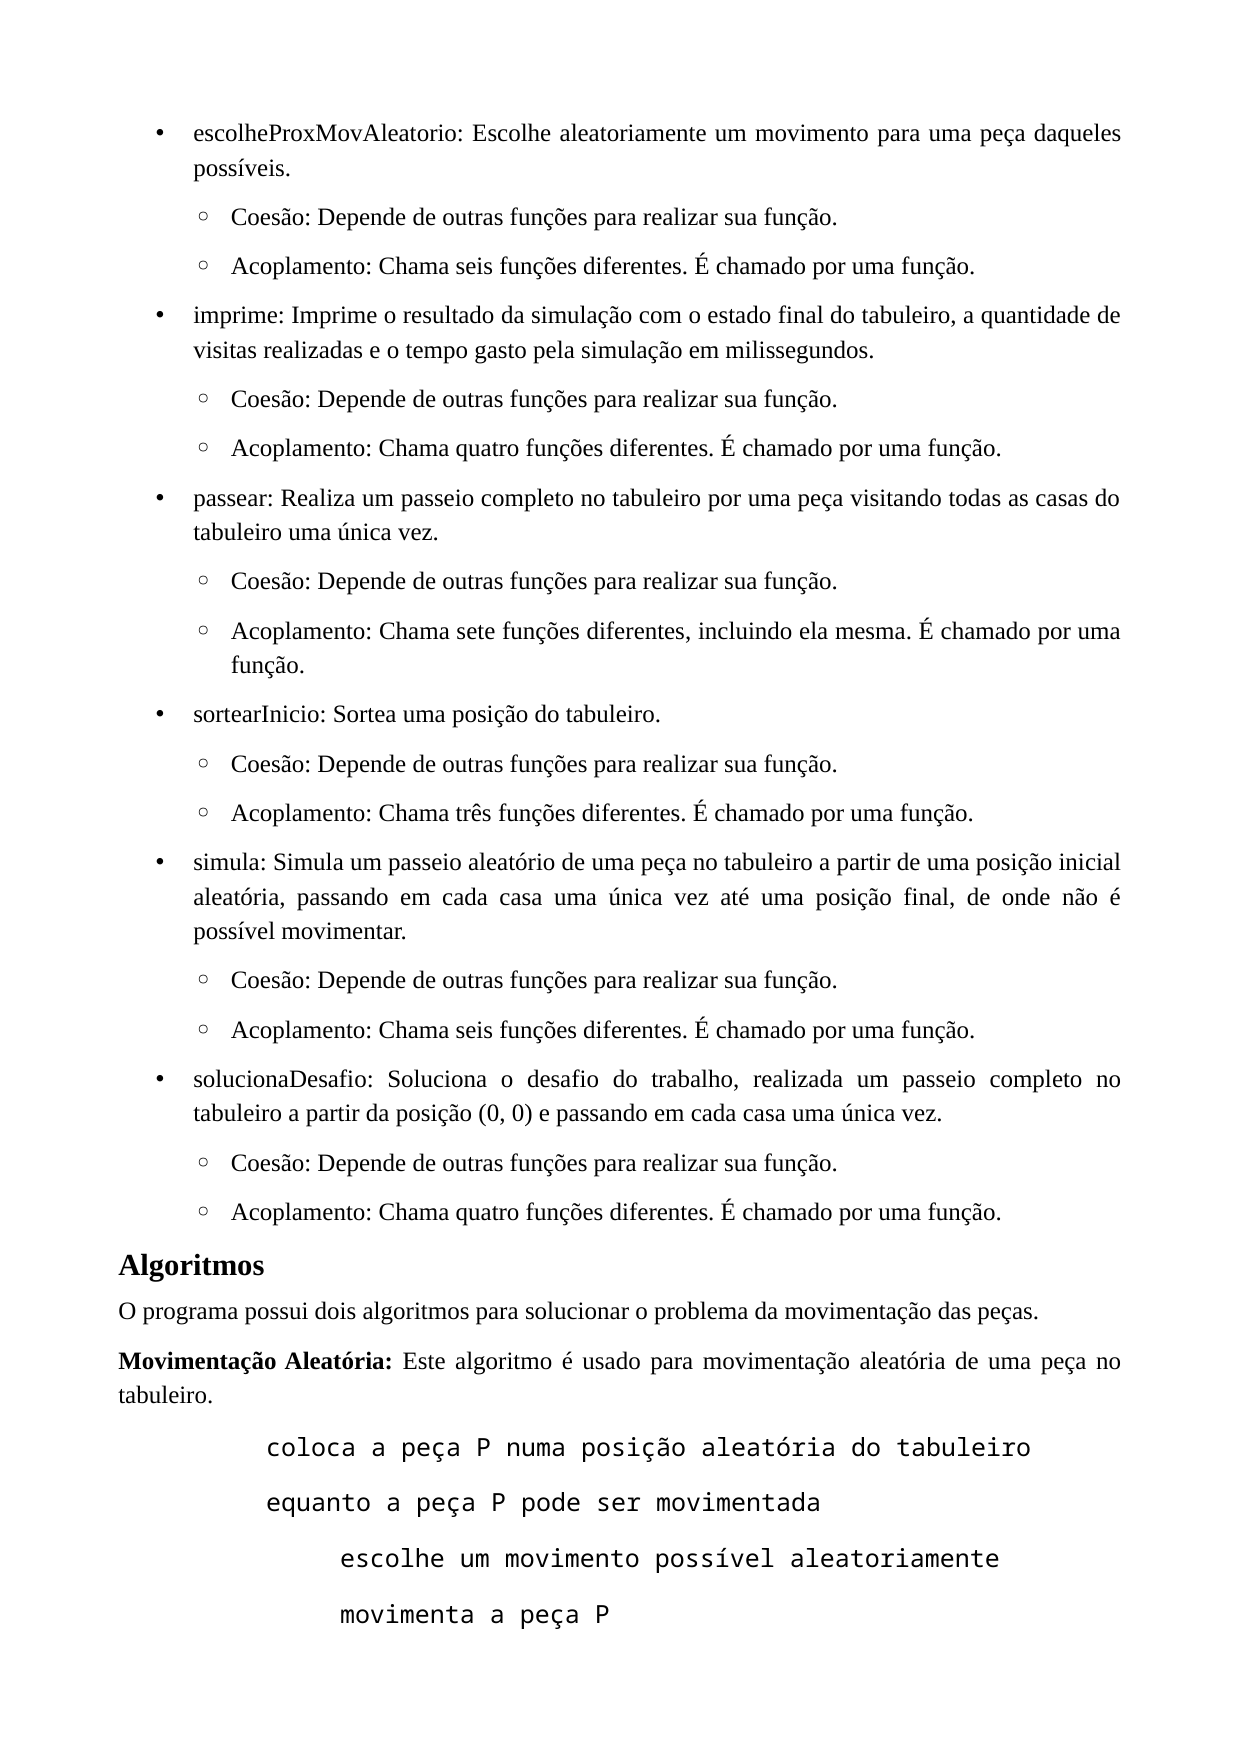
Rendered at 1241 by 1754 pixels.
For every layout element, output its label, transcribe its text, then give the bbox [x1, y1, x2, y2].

list Coesão: Depende de outras funções para realizar sua função. [193, 966, 1122, 994]
list Acoplamento: Chama três funções diferentes. É chamado por uma função. [193, 798, 1122, 827]
list Acoplamento: Chama quatro funções diferentes. É chamado por uma função. [193, 1197, 1122, 1226]
list Coesão: Depende de outras funções para realizar sua função. [193, 566, 1122, 595]
text O programa possui dois algoritmos para solucionar o problema da movimentação das peças. [118, 1296, 1122, 1325]
subtitle Algoritmos [118, 1246, 1122, 1282]
text movimenta a peça P [340, 1596, 1122, 1630]
list Acoplamento: Chama seis funções diferentes. É chamado por uma função. [193, 251, 1122, 280]
list imprime: Imprime o resultado da simulação com o estado final do tabuleiro, a quantidade de visitas realizadas e o tempo gasto pela simulação em milissegundos. [156, 300, 1122, 364]
list Coesão: Depende de outras funções para realizar sua função. [193, 384, 1122, 413]
list Acoplamento: Chama quatro funções diferentes. É chamado por uma função. [193, 433, 1122, 462]
text coloca a peça P numa posição aleatória do tabuleiro [266, 1429, 1122, 1463]
text escolhe um movimento possível aleatoriamente [340, 1541, 1122, 1575]
list Acoplamento: Chama seis funções diferentes. É chamado por uma função. [193, 1015, 1122, 1043]
list sortearInicio: Sortea uma posição do tabuleiro. [156, 699, 1122, 728]
list solucionaDesafio: Soluciona o desafio do trabalho, realizada um passeio completo no tabuleiro a partir da posição (0, 0) e passando em cada casa uma única vez. [156, 1064, 1122, 1127]
text equanto a peça P pode ser movimentada [266, 1485, 1122, 1519]
list escolheProxMovAleatorio: Escolhe aleatoriamente um movimento para uma peça daqueles possíveis. [156, 118, 1122, 181]
list Coesão: Depende de outras funções para realizar sua função. [193, 1148, 1122, 1177]
list passear: Realiza um passeio completo no tabuleiro por uma peça visitando todas as casas do tabuleiro uma única vez. [156, 483, 1122, 546]
list Coesão: Depende de outras funções para realizar sua função. [193, 749, 1122, 777]
text Movimentação Aleatória: Este algoritmo é usado para movimentação aleatória de uma peça no tabuleiro. [118, 1346, 1122, 1409]
list Acoplamento: Chama sete funções diferentes, incluindo ela mesma. É chamado por uma função. [193, 616, 1122, 679]
list Coesão: Depende de outras funções para realizar sua função. [193, 202, 1122, 231]
list simula: Simula um passeio aleatório de uma peça no tabuleiro a partir de uma posição inicial aleatória, passando em cada casa uma única vez até uma posição final, de onde não é possível movimentar. [156, 847, 1122, 945]
